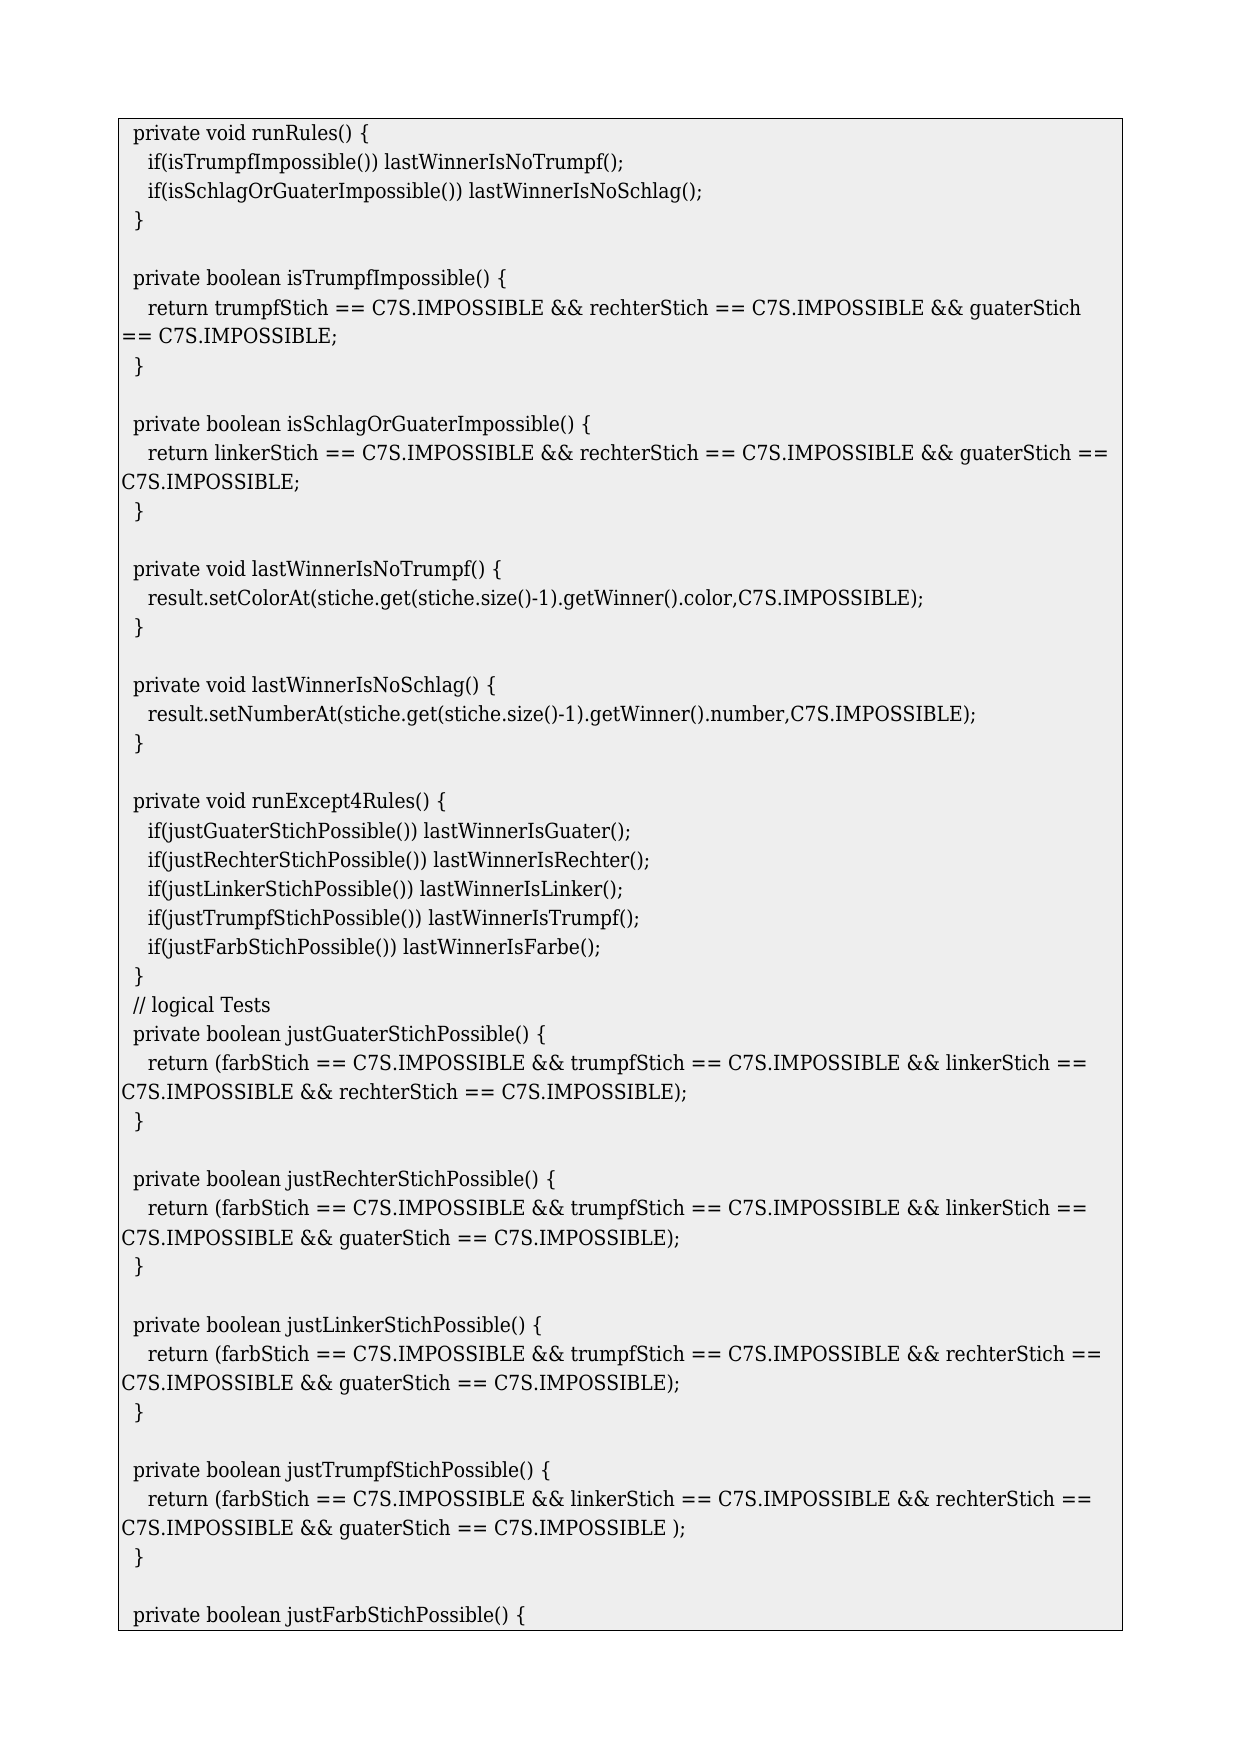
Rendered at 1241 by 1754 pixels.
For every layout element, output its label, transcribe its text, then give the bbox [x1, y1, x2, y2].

text if(justLinkerStichPossible()) lastWinnerIsLinker(); [119, 874, 1122, 901]
text private boolean justRechterStichPossible() { [119, 1164, 1122, 1192]
text } [119, 1252, 1122, 1279]
text private boolean justLinkerStichPossible() { [119, 1310, 1122, 1337]
text private boolean isTrumpfImpossible() { [119, 263, 1122, 291]
text return (farbStich == C7S.IMPOSSIBLE && trumpfStich == C7S.IMPOSSIBLE && linkerStich == C7S.IMPOSSIBLE && rechterStich == C7S.IMPOSSIBLE); [119, 1048, 1122, 1104]
text private void runExcept4Rules() { [119, 787, 1122, 814]
text private void lastWinnerIsNoTrumpf() { [119, 554, 1122, 581]
text result.setColorAt(stiche.get(stiche.size()-1).getWinner().color,C7S.IMPOSSIBLE); [119, 583, 1122, 610]
text if(justTrumpfStichPossible()) lastWinnerIsTrumpf(); [119, 903, 1122, 930]
text private void lastWinnerIsNoSchlag() { [119, 670, 1122, 698]
text } [119, 496, 1122, 523]
text private boolean justFarbStichPossible() { [119, 1600, 1122, 1630]
text private void runRules() { [119, 119, 1122, 145]
text } [119, 205, 1122, 233]
text } [119, 1397, 1122, 1424]
text private boolean justGuaterStichPossible() { [119, 1019, 1122, 1046]
text if(justGuaterStichPossible()) lastWinnerIsGuater(); [119, 816, 1122, 843]
text private boolean isSchlagOrGuaterImpossible() { [119, 409, 1122, 436]
text } [119, 351, 1122, 378]
text return linkerStich == C7S.IMPOSSIBLE && rechterStich == C7S.IMPOSSIBLE && guaterStich == C7S.IMPOSSIBLE; [119, 438, 1122, 494]
text return (farbStich == C7S.IMPOSSIBLE && linkerStich == C7S.IMPOSSIBLE && rechterStich == C7S.IMPOSSIBLE && guaterStich == C7S.IMPOSSIBLE ); [119, 1484, 1122, 1540]
text } [119, 728, 1122, 756]
text return (farbStich == C7S.IMPOSSIBLE && trumpfStich == C7S.IMPOSSIBLE && rechterStich == C7S.IMPOSSIBLE && guaterStich == C7S.IMPOSSIBLE); [119, 1339, 1122, 1395]
text } [119, 1106, 1122, 1133]
text } [119, 612, 1122, 639]
text return (farbStich == C7S.IMPOSSIBLE && trumpfStich == C7S.IMPOSSIBLE && linkerStich == C7S.IMPOSSIBLE && guaterStich == C7S.IMPOSSIBLE); [119, 1193, 1122, 1250]
text if(justFarbStichPossible()) lastWinnerIsFarbe(); [119, 932, 1122, 959]
text private boolean justTrumpfStichPossible() { [119, 1455, 1122, 1482]
text result.setNumberAt(stiche.get(stiche.size()-1).getWinner().number,C7S.IMPOSSIBLE); [119, 699, 1122, 727]
text } [119, 961, 1122, 988]
text } [119, 1542, 1122, 1569]
text if(isTrumpfImpossible()) lastWinnerIsNoTrumpf(); [119, 147, 1122, 174]
text if(justRechterStichPossible()) lastWinnerIsRechter(); [119, 845, 1122, 872]
text if(isSchlagOrGuaterImpossible()) lastWinnerIsNoSchlag(); [119, 176, 1122, 203]
text // logical Tests [119, 990, 1122, 1017]
text return trumpfStich == C7S.IMPOSSIBLE && rechterStich == C7S.IMPOSSIBLE && guaterStich == C7S.IMPOSSIBLE; [119, 292, 1122, 349]
